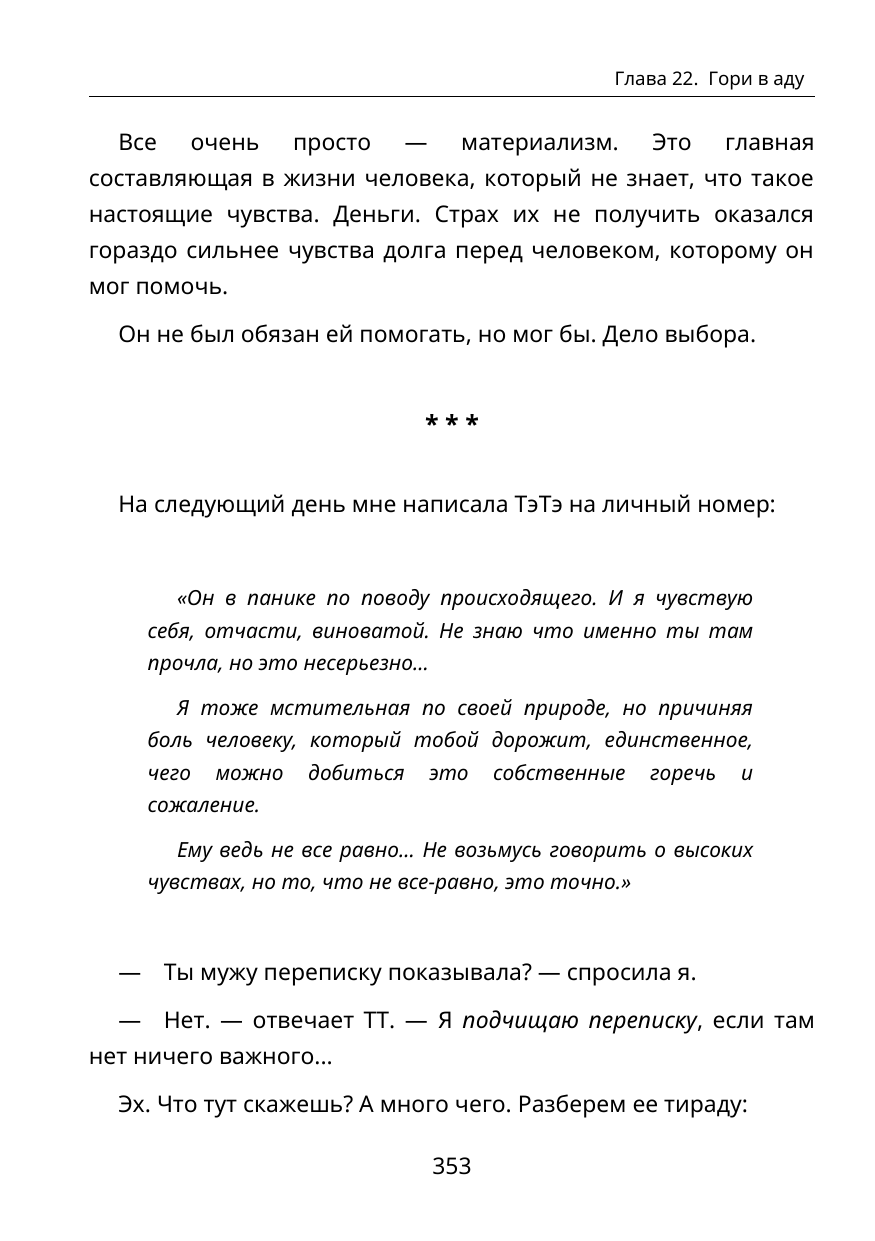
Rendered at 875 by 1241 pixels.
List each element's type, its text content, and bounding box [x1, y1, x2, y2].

text На следующий день мне написала ТэТэ на личный номер: [88, 488, 815, 519]
text Он не был обязан ей помогать, но мог бы. Дело выбора. [88, 317, 815, 349]
list Ты мужу переписку показывала? — спросила я. [88, 956, 815, 987]
text «Он в панике по поводу происходящего. И я чувствую себя, отчасти, виноватой. Не знаю что именно ты там прочла, но это несерьезно... [147, 583, 756, 677]
subtitle * * * [88, 407, 815, 441]
list Нет. — отвечает ТТ. — Я подчищаю переписку, если там нет ничего важного... [88, 1004, 815, 1071]
text Эх. Что тут скажешь? А много чего. Разберем ее тираду: [88, 1088, 815, 1119]
text Я тоже мстительная по своей природе, но причиняя боль человеку, который тобой дорожит, единственное, чего можно добиться это собственные горечь и сожаление. [147, 693, 756, 819]
text Все очень просто — материализм. Это главная составляющая в жизни человека, который не знает, что такое настоящие чувства. Деньги. Страх их не получить оказался гораздо сильнее чувства долга перед человеком, которому он мог помочь. [88, 126, 815, 301]
text Ему ведь не все равно... Не возьмусь говорить о высоких чувствах, но то, что не все-равно, это точно.» [147, 835, 756, 896]
